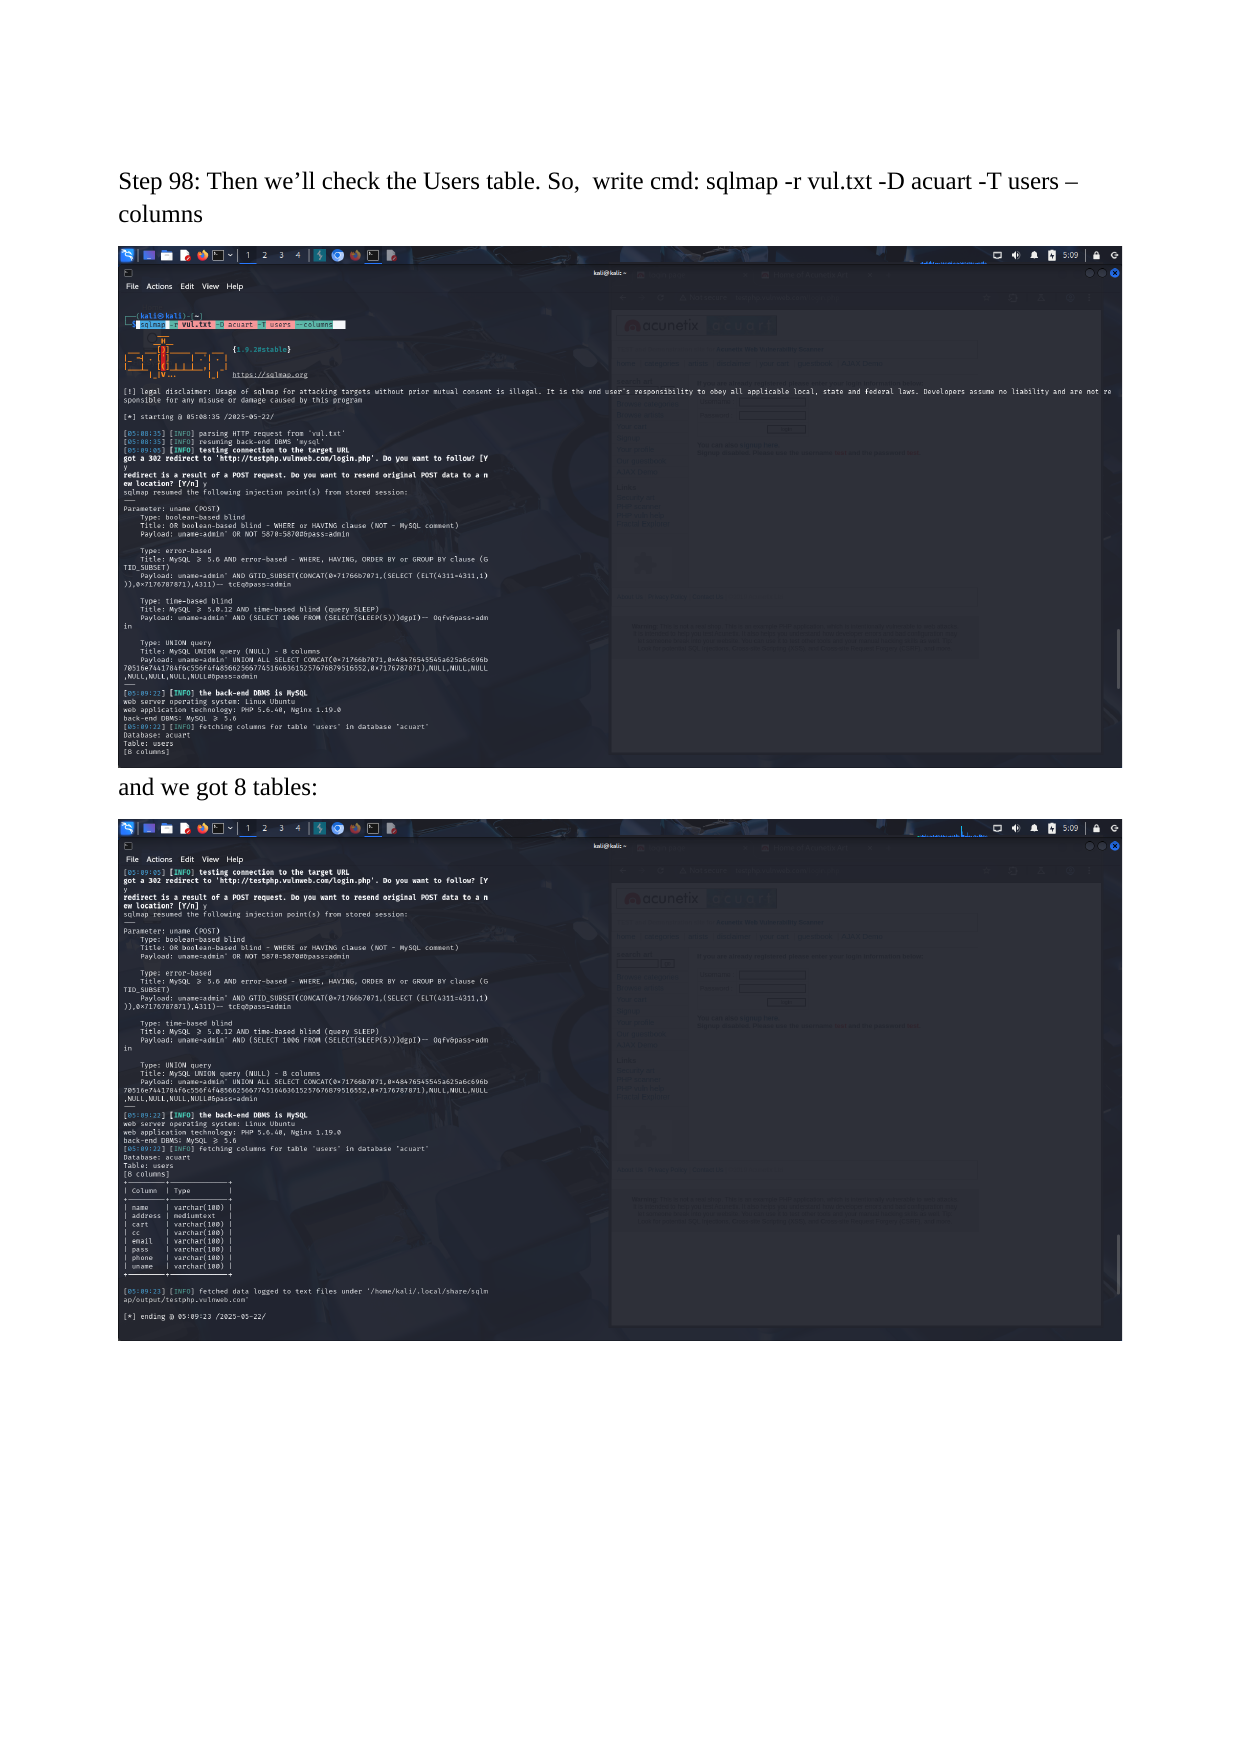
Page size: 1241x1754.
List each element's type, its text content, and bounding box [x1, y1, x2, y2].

picture [118, 246, 1123, 768]
text Step 98: Then we’ll check the Users table. So, write cmd: sqlmap -r vul.txt -D acuart -T users –columns [118, 166, 1122, 227]
text and we got 8 tables: [118, 768, 1122, 801]
picture [118, 819, 1123, 1341]
